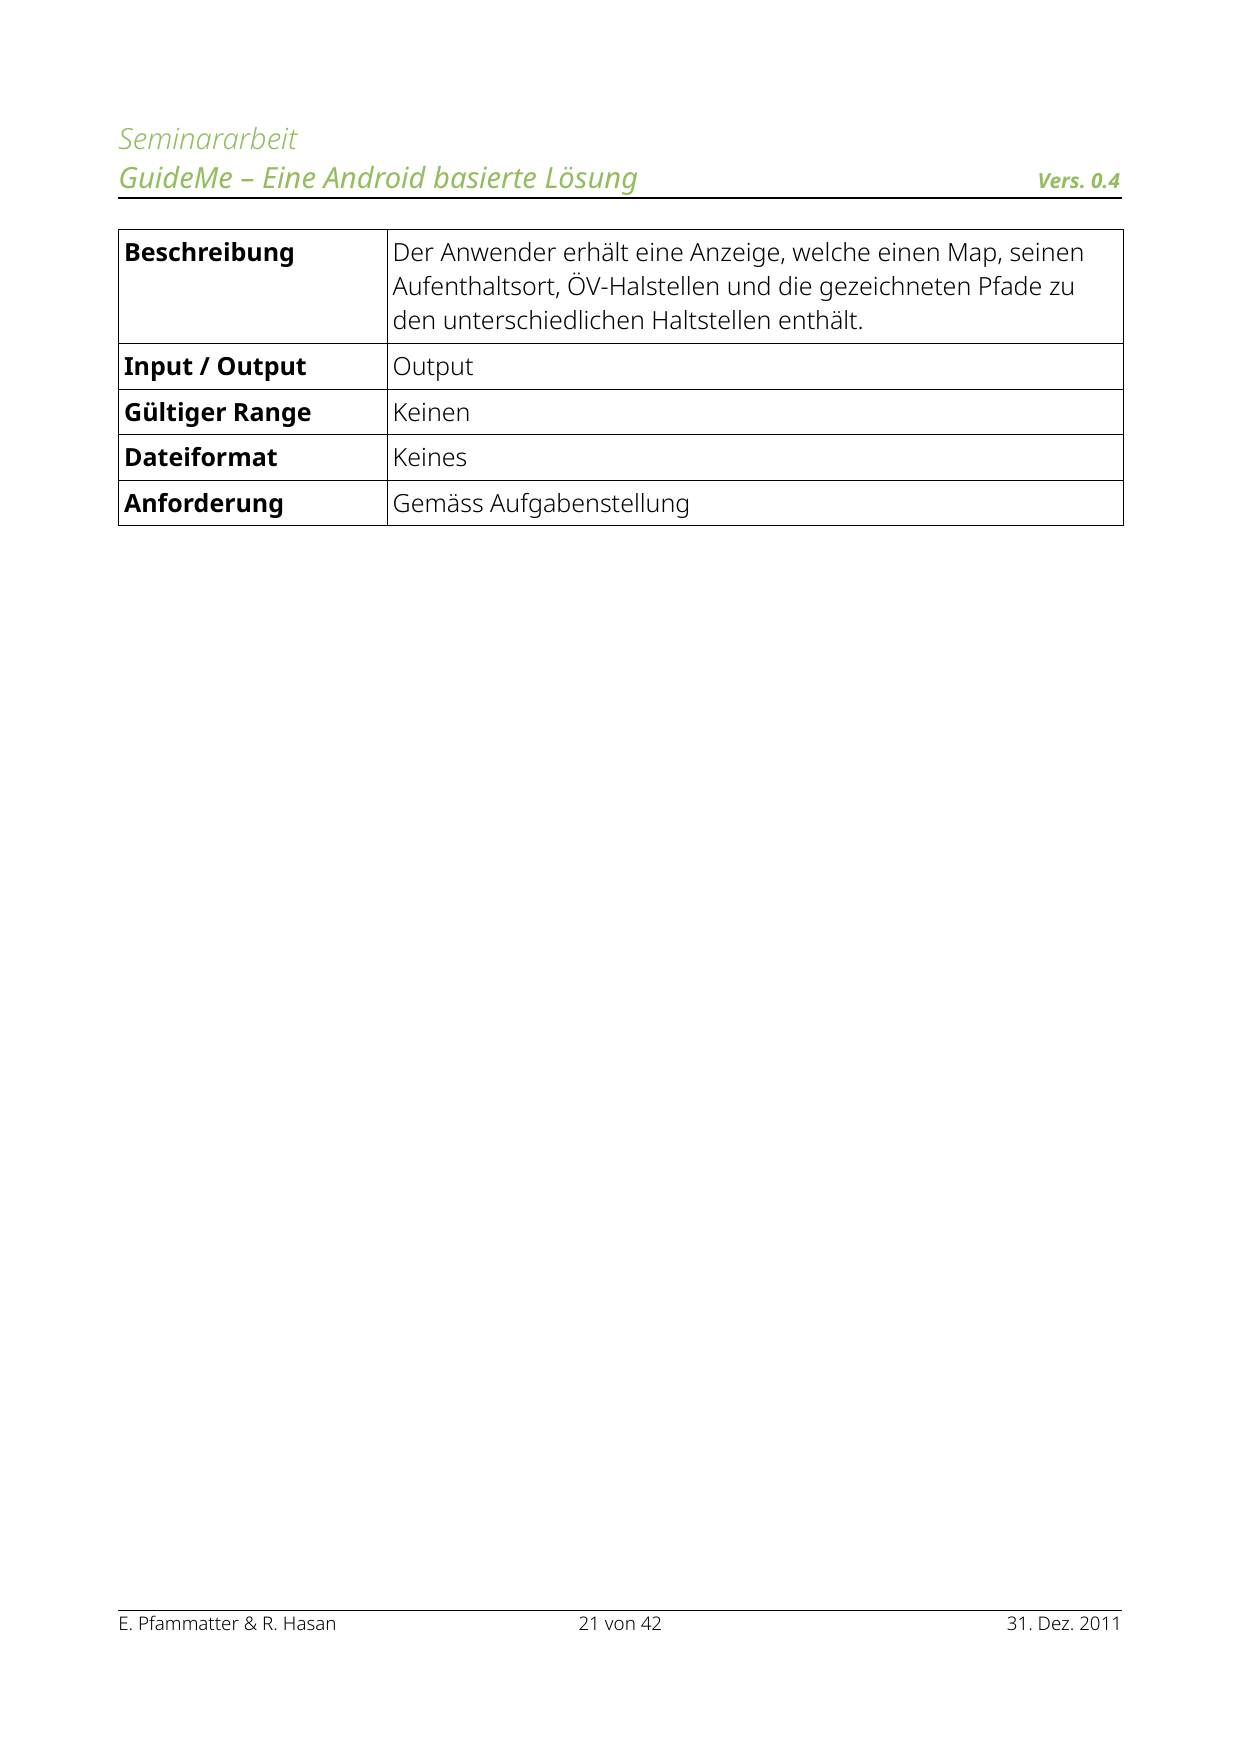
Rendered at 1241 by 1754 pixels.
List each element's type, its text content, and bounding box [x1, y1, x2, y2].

table_cell Gültiger Range [119, 390, 387, 434]
table_cell Gemäss Aufgabenstellung [388, 481, 1123, 525]
table_cell Dateiformat [119, 435, 387, 480]
table_cell Keinen [388, 390, 1123, 434]
table_cell Anforderung [119, 481, 387, 525]
table_cell Beschreibung [119, 230, 387, 343]
table_cell Keines [388, 435, 1123, 480]
table_cell Input / Output [119, 344, 387, 388]
table_cell Output [388, 344, 1123, 388]
table_cell Der Anwender erhält eine Anzeige, welche einen Map, seinen Aufenthaltsort, ÖV-Halstellen und die gezeichneten Pfade zu den unterschiedlichen Haltstellen enthält. [388, 230, 1123, 343]
